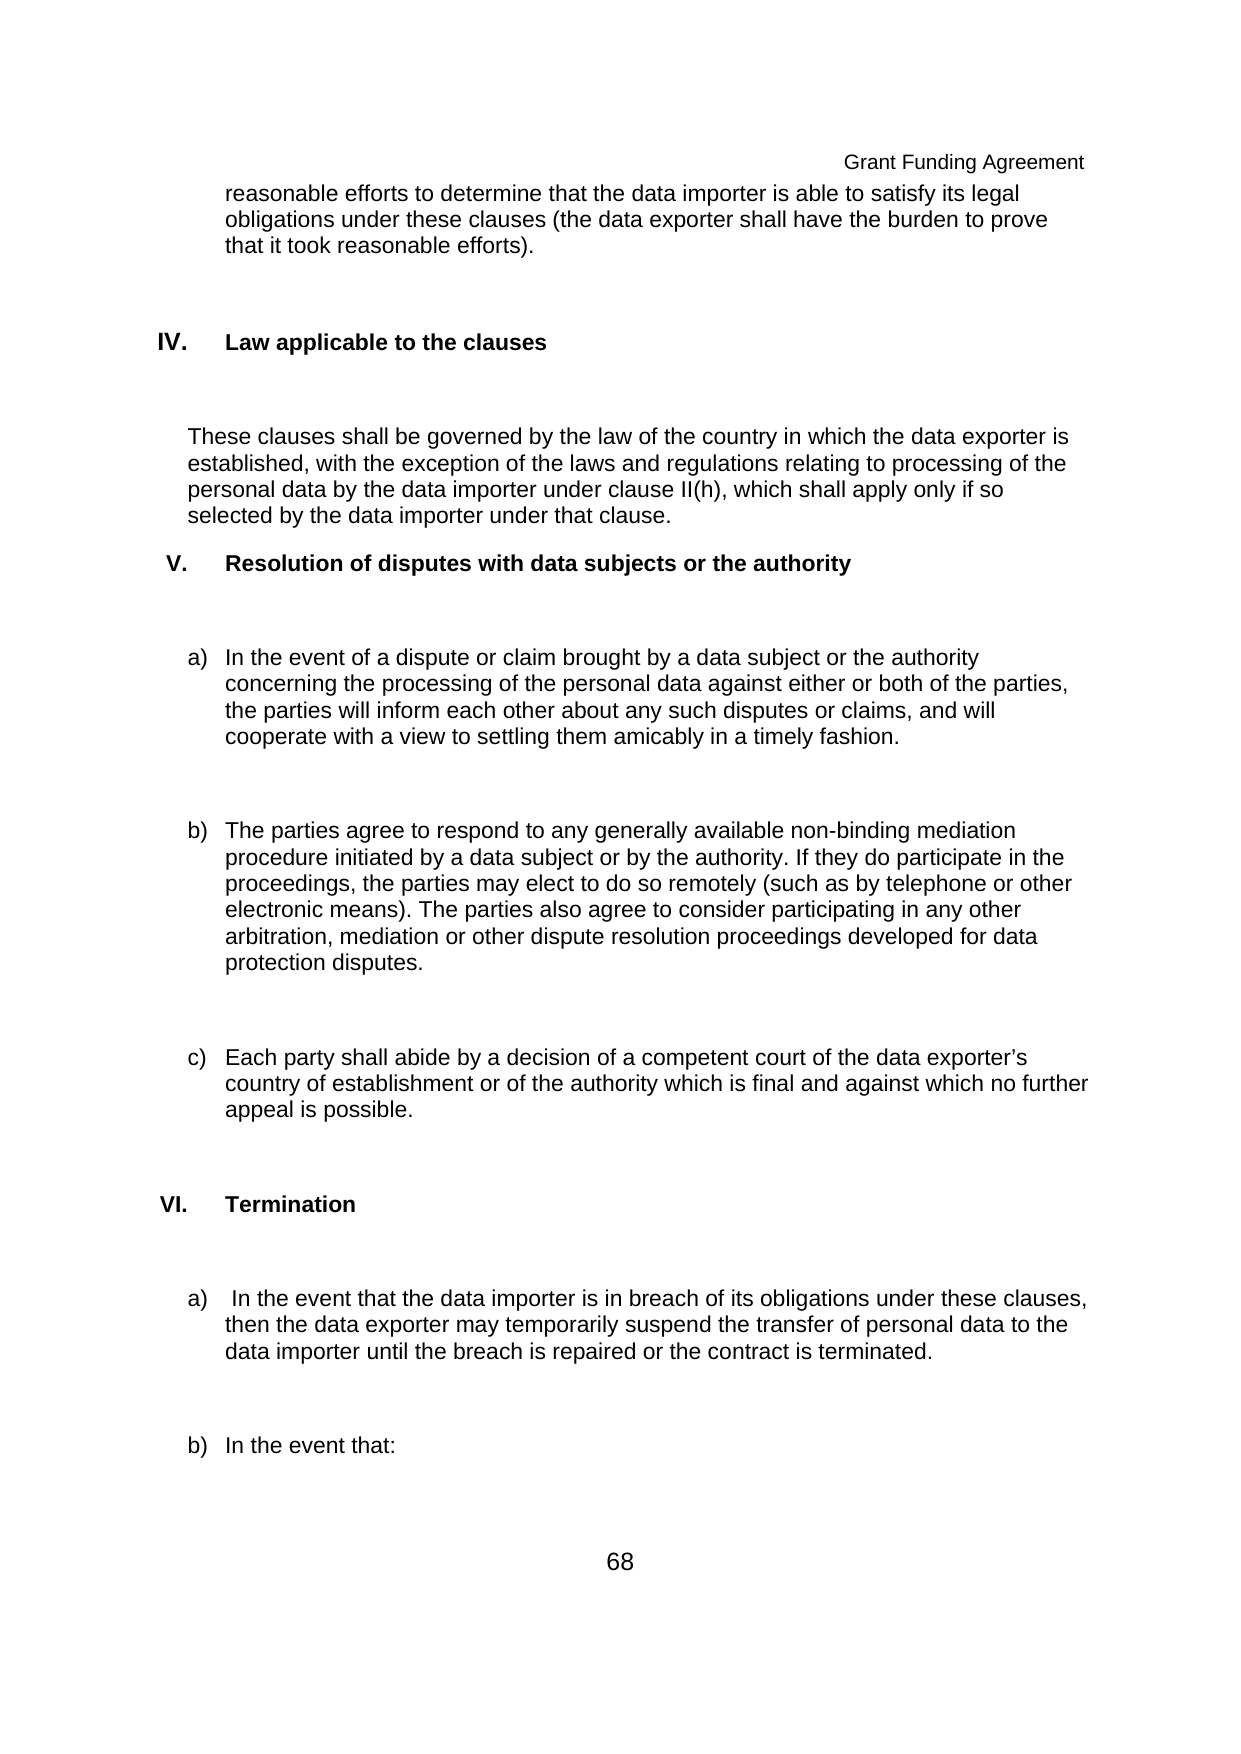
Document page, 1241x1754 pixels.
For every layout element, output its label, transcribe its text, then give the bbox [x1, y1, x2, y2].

list Law applicable to the clauses [187, 327, 1090, 355]
list In the event that: [187, 1432, 1090, 1458]
list Resolution of disputes with data subjects or the authority [187, 549, 1090, 576]
list reasonable efforts to determine that the data importer is able to satisfy its legal obligations under these clauses (the data exporter shall have the burden to prove that it took reasonable efforts). [187, 179, 1090, 258]
list Each party shall abide by a decision of a competent court of the data exporter’s country of establishment or of the authority which is final and against which no further appeal is possible. [187, 1043, 1090, 1123]
list Termination [187, 1191, 1090, 1217]
list The parties agree to respond to any generally available non-binding mediation procedure initiated by a data subject or by the authority. If they do participate in the proceedings, the parties may elect to do so remotely (such as by telephone or other electronic means). The parties also agree to consider participating in any other arbitration, mediation or other dispute resolution proceedings developed for data protection disputes. [187, 817, 1090, 976]
list In the event that the data importer is in breach of its obligations under these clauses, then the data exporter may temporarily suspend the transfer of personal data to the data importer until the breach is repaired or the contract is terminated. [187, 1285, 1090, 1364]
list In the event of a dispute or claim brought by a data subject or the authority concerning the processing of the personal data against either or both of the parties, the parties will inform each other about any such disputes or claims, and will cooperate with a view to settling them amicably in a timely fashion. [187, 644, 1090, 749]
text These clauses shall be governed by the law of the country in which the data exporter is established, with the exception of the laws and regulations relating to processing of the personal data by the data importer under clause II(h), which shall apply only if so selected by the data importer under that clause. [187, 423, 1090, 529]
